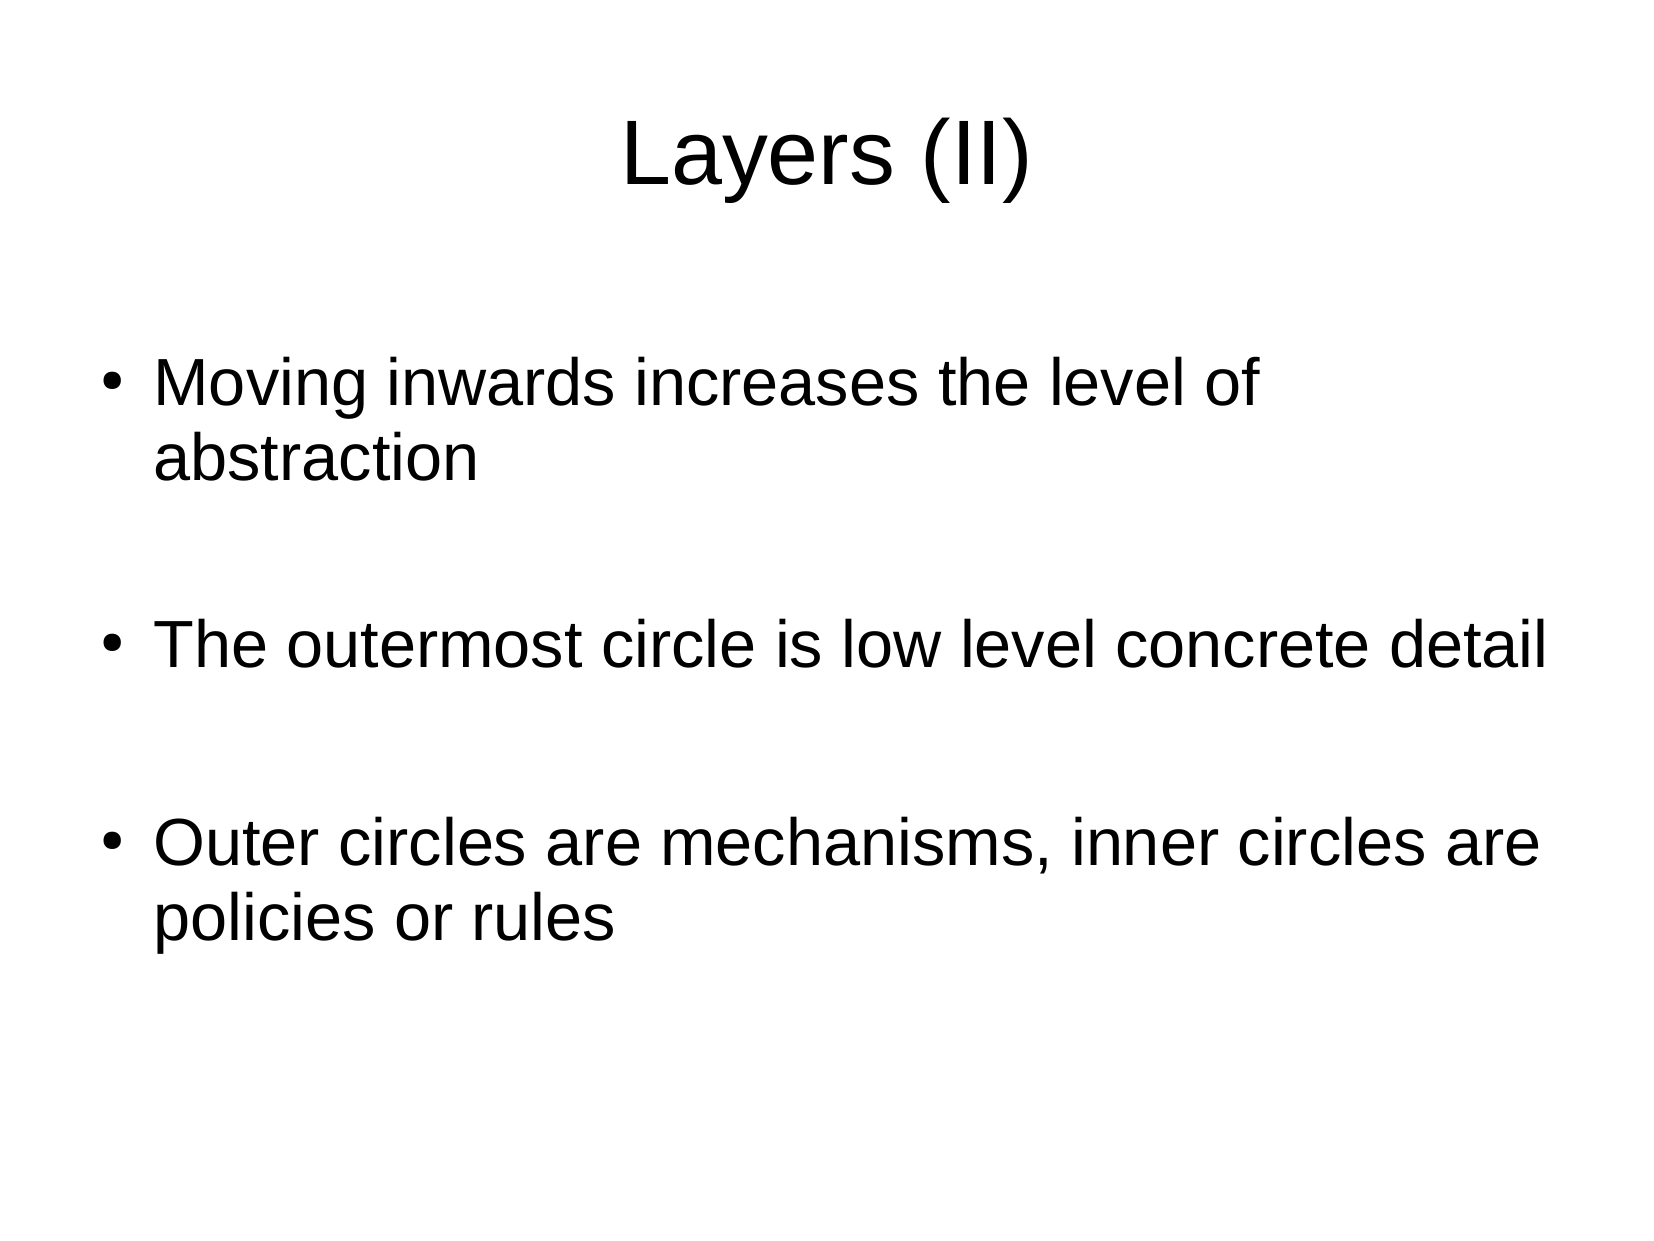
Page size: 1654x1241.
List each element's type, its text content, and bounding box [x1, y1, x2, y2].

list Moving inwards increases the level of abstraction The outermost circle is low level concrete detail Outer circles are mechanisms, inner circles are policies or rules [82, 290, 1571, 1010]
title Layers (II) [82, 49, 1571, 257]
